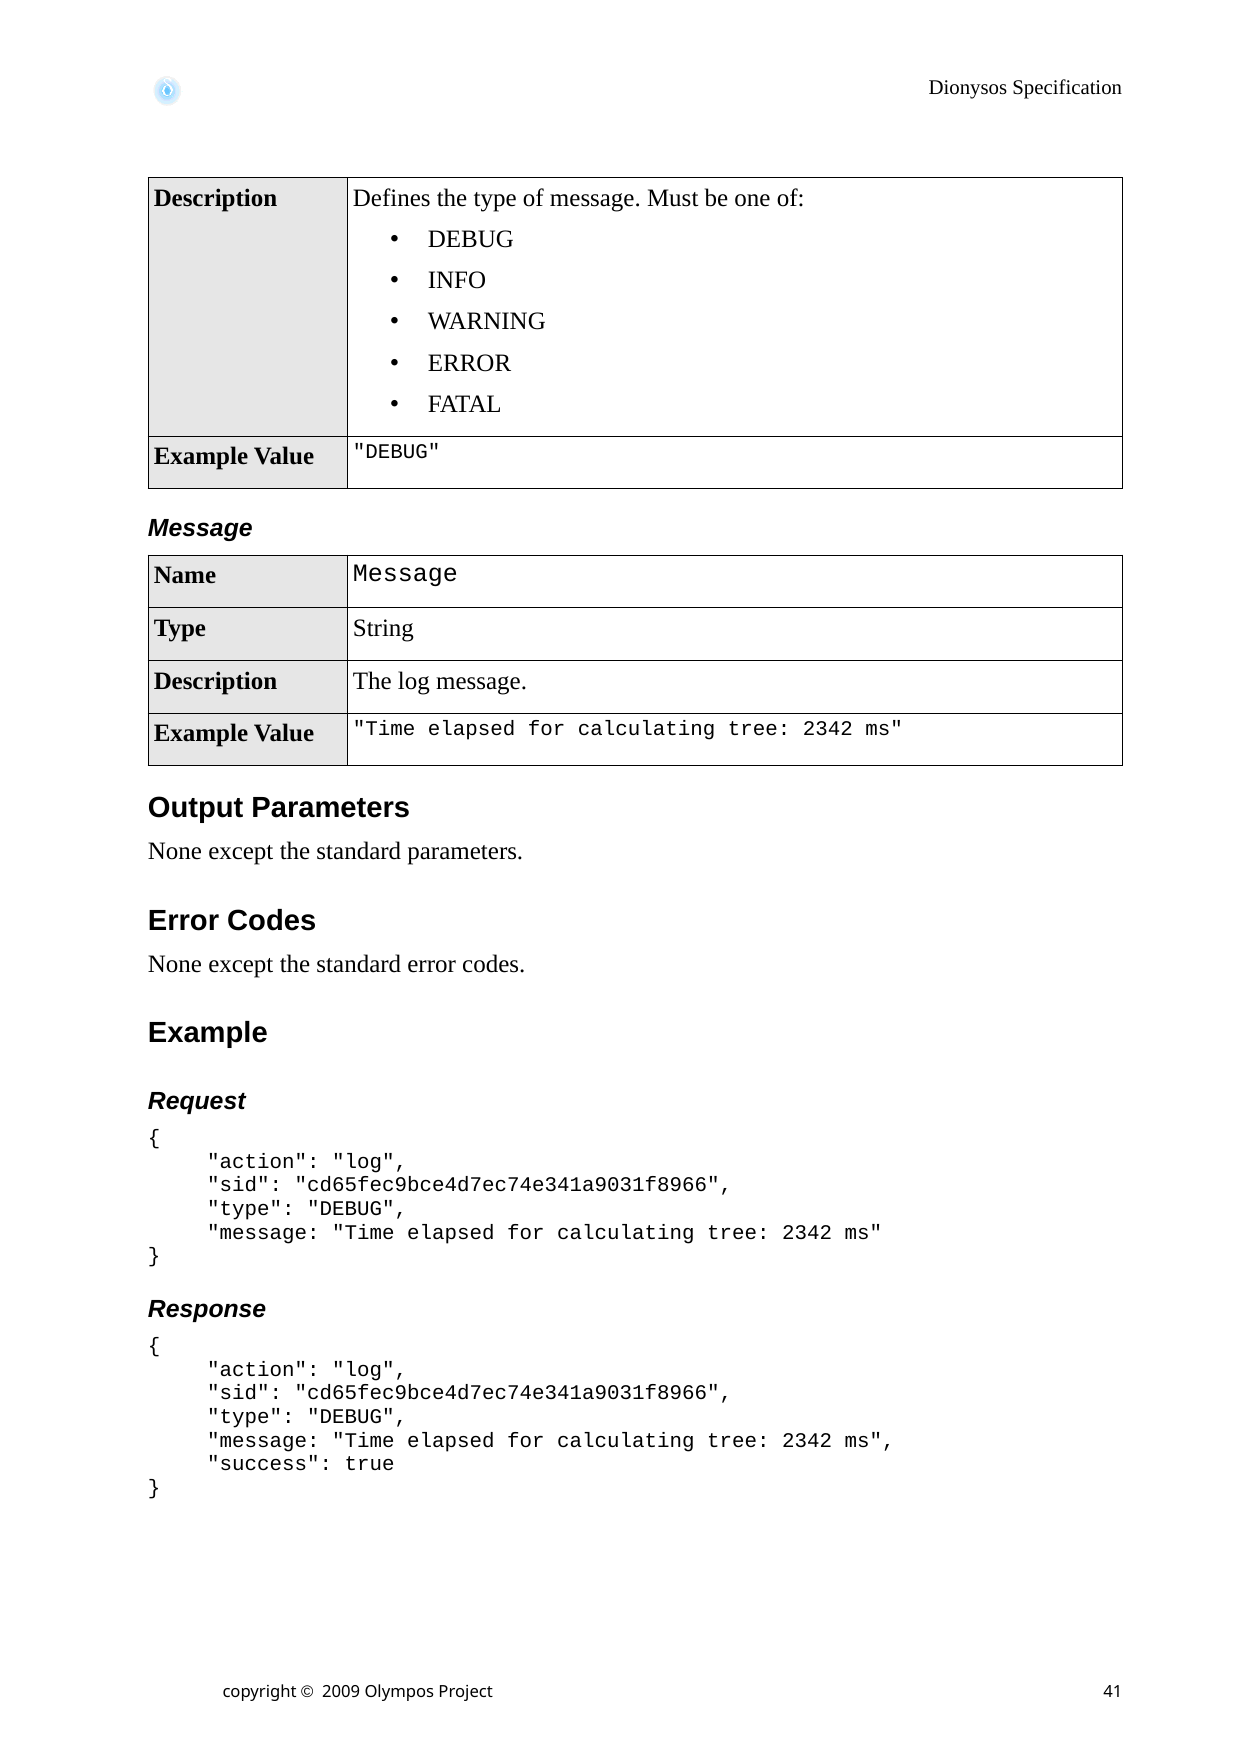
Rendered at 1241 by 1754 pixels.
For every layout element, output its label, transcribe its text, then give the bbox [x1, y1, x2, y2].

table_cell Type [149, 608, 347, 660]
table_cell "DEBUG" [348, 437, 1122, 488]
table_cell String [348, 608, 1122, 660]
table_cell Example Value [149, 714, 347, 765]
text "sid": "cd65fec9bce4d7ec74e341a9031f8966", [148, 1382, 1122, 1406]
text None except the standard error codes. [148, 949, 1122, 977]
text Example [148, 1015, 1122, 1048]
text "type": "DEBUG", [148, 1198, 1122, 1222]
text Request [148, 1086, 1122, 1114]
text { [148, 1127, 1122, 1151]
picture [152, 75, 184, 106]
text } [148, 1477, 1122, 1501]
table_cell The log message. [348, 661, 1122, 713]
text "action": "log", [148, 1151, 1122, 1174]
text None except the standard parameters. [148, 836, 1122, 865]
text } [148, 1245, 1122, 1269]
table_cell Example Value [149, 437, 347, 488]
text Output Parameters [148, 790, 1122, 824]
table_cell Defines the type of message. Must be one of: DEBUG INFO WARNING ERROR FATAL [348, 178, 1122, 436]
table_cell "Time elapsed for calculating tree: 2342 ms" [348, 714, 1122, 765]
table_header Message [348, 556, 1122, 607]
text "success": true [148, 1453, 1122, 1477]
text Response [148, 1294, 1122, 1322]
text Message [148, 513, 1122, 542]
text Error Codes [148, 903, 1122, 936]
text "message: "Time elapsed for calculating tree: 2342 ms", [148, 1429, 1122, 1453]
table_cell Description [149, 178, 347, 436]
text "sid": "cd65fec9bce4d7ec74e341a9031f8966", [148, 1174, 1122, 1198]
text "action": "log", [148, 1359, 1122, 1382]
text "message: "Time elapsed for calculating tree: 2342 ms" [148, 1222, 1122, 1245]
table_header Name [149, 556, 347, 607]
text "type": "DEBUG", [148, 1406, 1122, 1429]
table_cell Description [149, 661, 347, 713]
text { [148, 1335, 1122, 1359]
